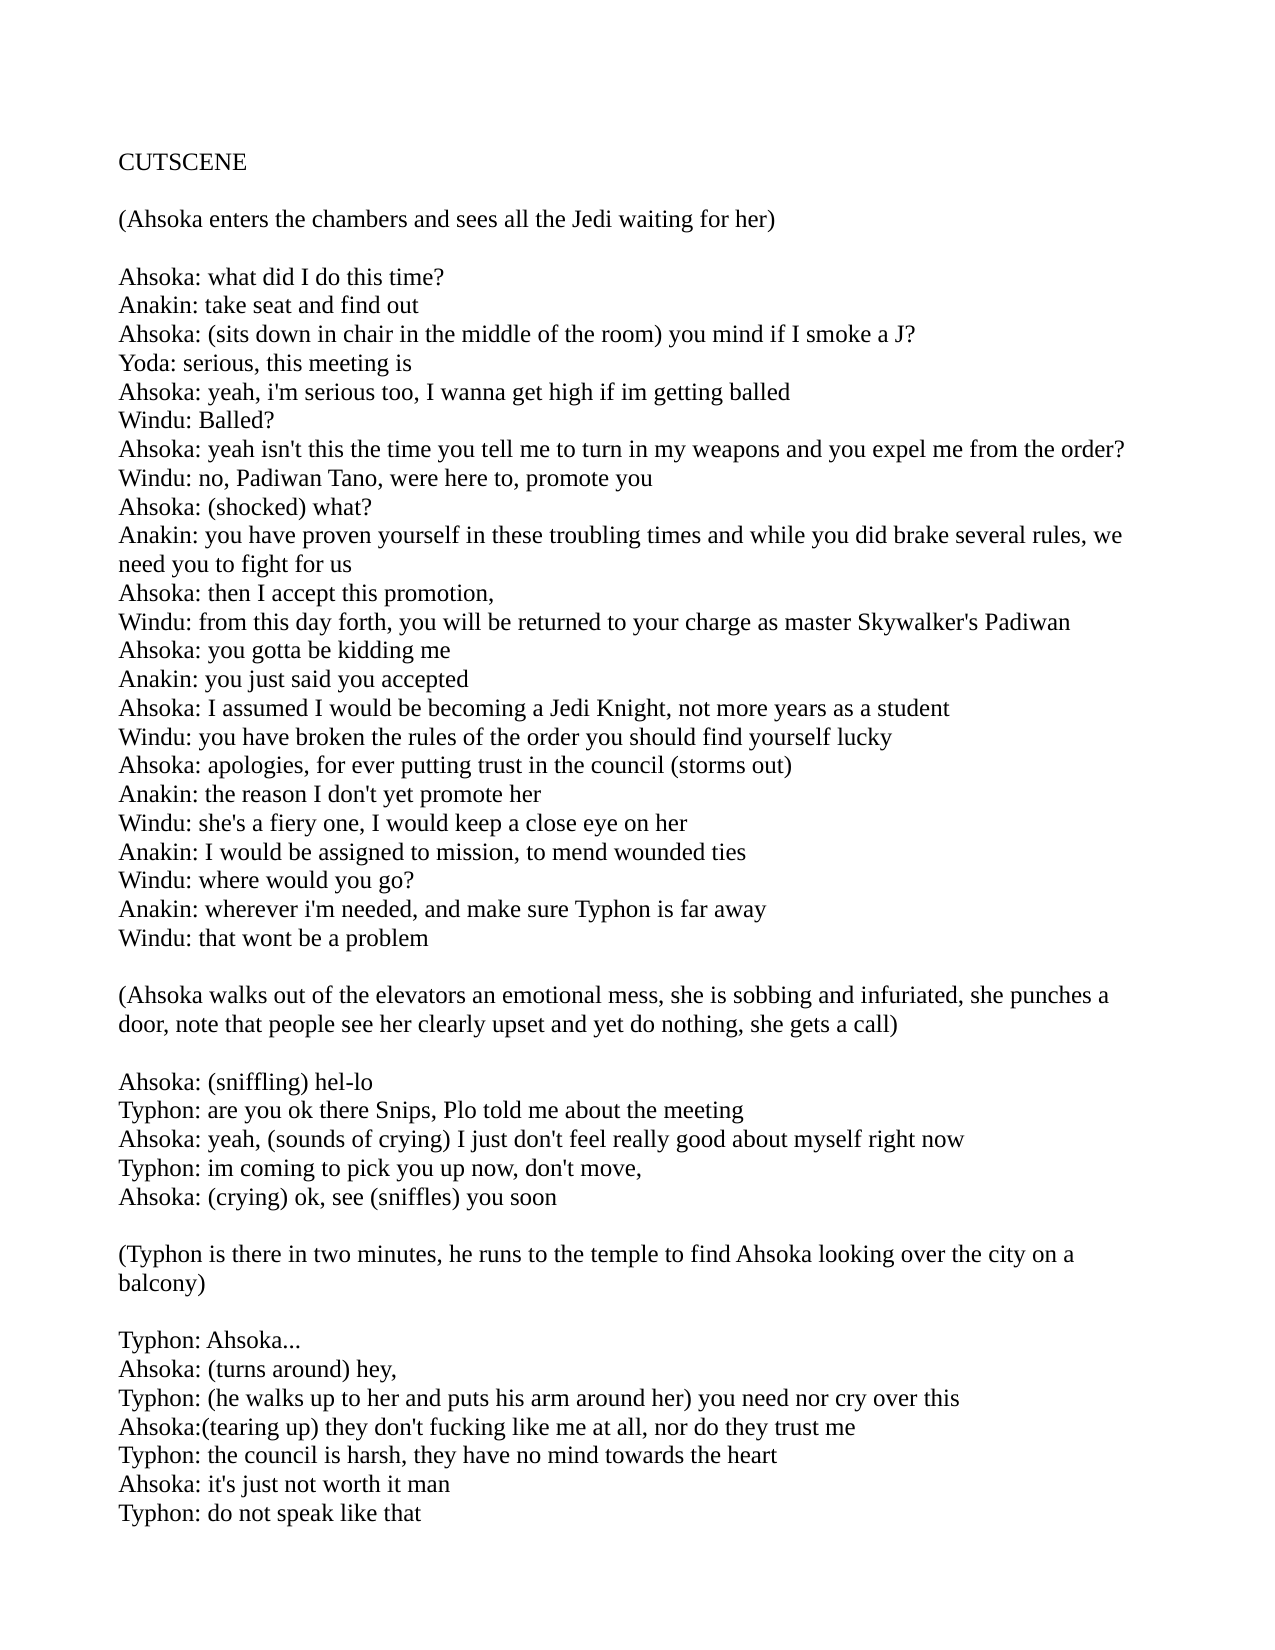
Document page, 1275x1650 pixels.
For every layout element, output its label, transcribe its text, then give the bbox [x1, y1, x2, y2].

text Ahsoka: (crying) ok, see (sniffles) you soon [118, 1182, 1157, 1211]
text Anakin: you just said you accepted Ahsoka: I assumed I would be becoming a Jedi Knight, not more years as a student [118, 664, 1157, 722]
text Ahsoka: (sniffling) hel-lo [118, 1067, 1157, 1096]
text Typhon: are you ok there Snips, Plo told me about the meeting [118, 1096, 1157, 1124]
text Ahsoka: then I accept this promotion, [118, 578, 1157, 607]
text Anakin: take seat and find out [118, 291, 1157, 319]
text Windu: she's a fiery one, I would keep a close eye on her [118, 808, 1157, 837]
text Windu: that wont be a problem [118, 923, 1157, 952]
text Windu: you have broken the rules of the order you should find yourself lucky [118, 722, 1157, 751]
text Typhon: do not speak like that [118, 1498, 1157, 1527]
text Ahsoka: yeah, i'm serious too, I wanna get high if im getting balled [118, 377, 1157, 406]
text CUTSCENE [118, 147, 1157, 176]
text Typhon: Ahsoka... [118, 1326, 1157, 1354]
text Ahsoka: you gotta be kidding me [118, 636, 1157, 664]
text Windu: where would you go? [118, 866, 1157, 894]
text Anakin: wherever i'm needed, and make sure Typhon is far away [118, 894, 1157, 923]
text Typhon: (he walks up to her and puts his arm around her) you need nor cry over this [118, 1383, 1157, 1412]
text Ahsoka: (turns around) hey, [118, 1354, 1157, 1383]
text (Ahsoka walks out of the elevators an emotional mess, she is sobbing and infuriated, she punches a door, note that people see her clearly upset and yet do nothing, she gets a call) [118, 981, 1157, 1038]
text Anakin: the reason I don't yet promote her [118, 779, 1157, 808]
text Ahsoka: (sits down in chair in the middle of the room) you mind if I smoke a J? [118, 319, 1157, 348]
text Typhon: the council is harsh, they have no mind towards the heart [118, 1441, 1157, 1469]
text Ahsoka: it's just not worth it man [118, 1469, 1157, 1498]
text Ahsoka:(tearing up) they don't fucking like me at all, nor do they trust me [118, 1412, 1157, 1441]
text (Typhon is there in two minutes, he runs to the temple to find Ahsoka looking over the city on a balcony) [118, 1239, 1157, 1297]
text Ahsoka: what did I do this time? [118, 262, 1157, 291]
text Ahsoka: apologies, for ever putting trust in the council (storms out) [118, 751, 1157, 779]
text Windu: from this day forth, you will be returned to your charge as master Skywalker's Padiwan [118, 607, 1157, 636]
text Ahsoka: (shocked) what? [118, 492, 1157, 521]
text Ahsoka: yeah, (sounds of crying) I just don't feel really good about myself right now [118, 1124, 1157, 1153]
text Ahsoka: yeah isn't this the time you tell me to turn in my weapons and you expel me from the order? [118, 434, 1157, 463]
text Windu: no, Padiwan Tano, were here to, promote you [118, 463, 1157, 492]
text Anakin: I would be assigned to mission, to mend wounded ties [118, 837, 1157, 866]
text Windu: Balled? [118, 406, 1157, 434]
text Yoda: serious, this meeting is [118, 348, 1157, 377]
text Anakin: you have proven yourself in these troubling times and while you did brake several rules, we need you to fight for us [118, 521, 1157, 578]
text Typhon: im coming to pick you up now, don't move, [118, 1153, 1157, 1182]
text (Ahsoka enters the chambers and sees all the Jedi waiting for her) [118, 204, 1157, 233]
